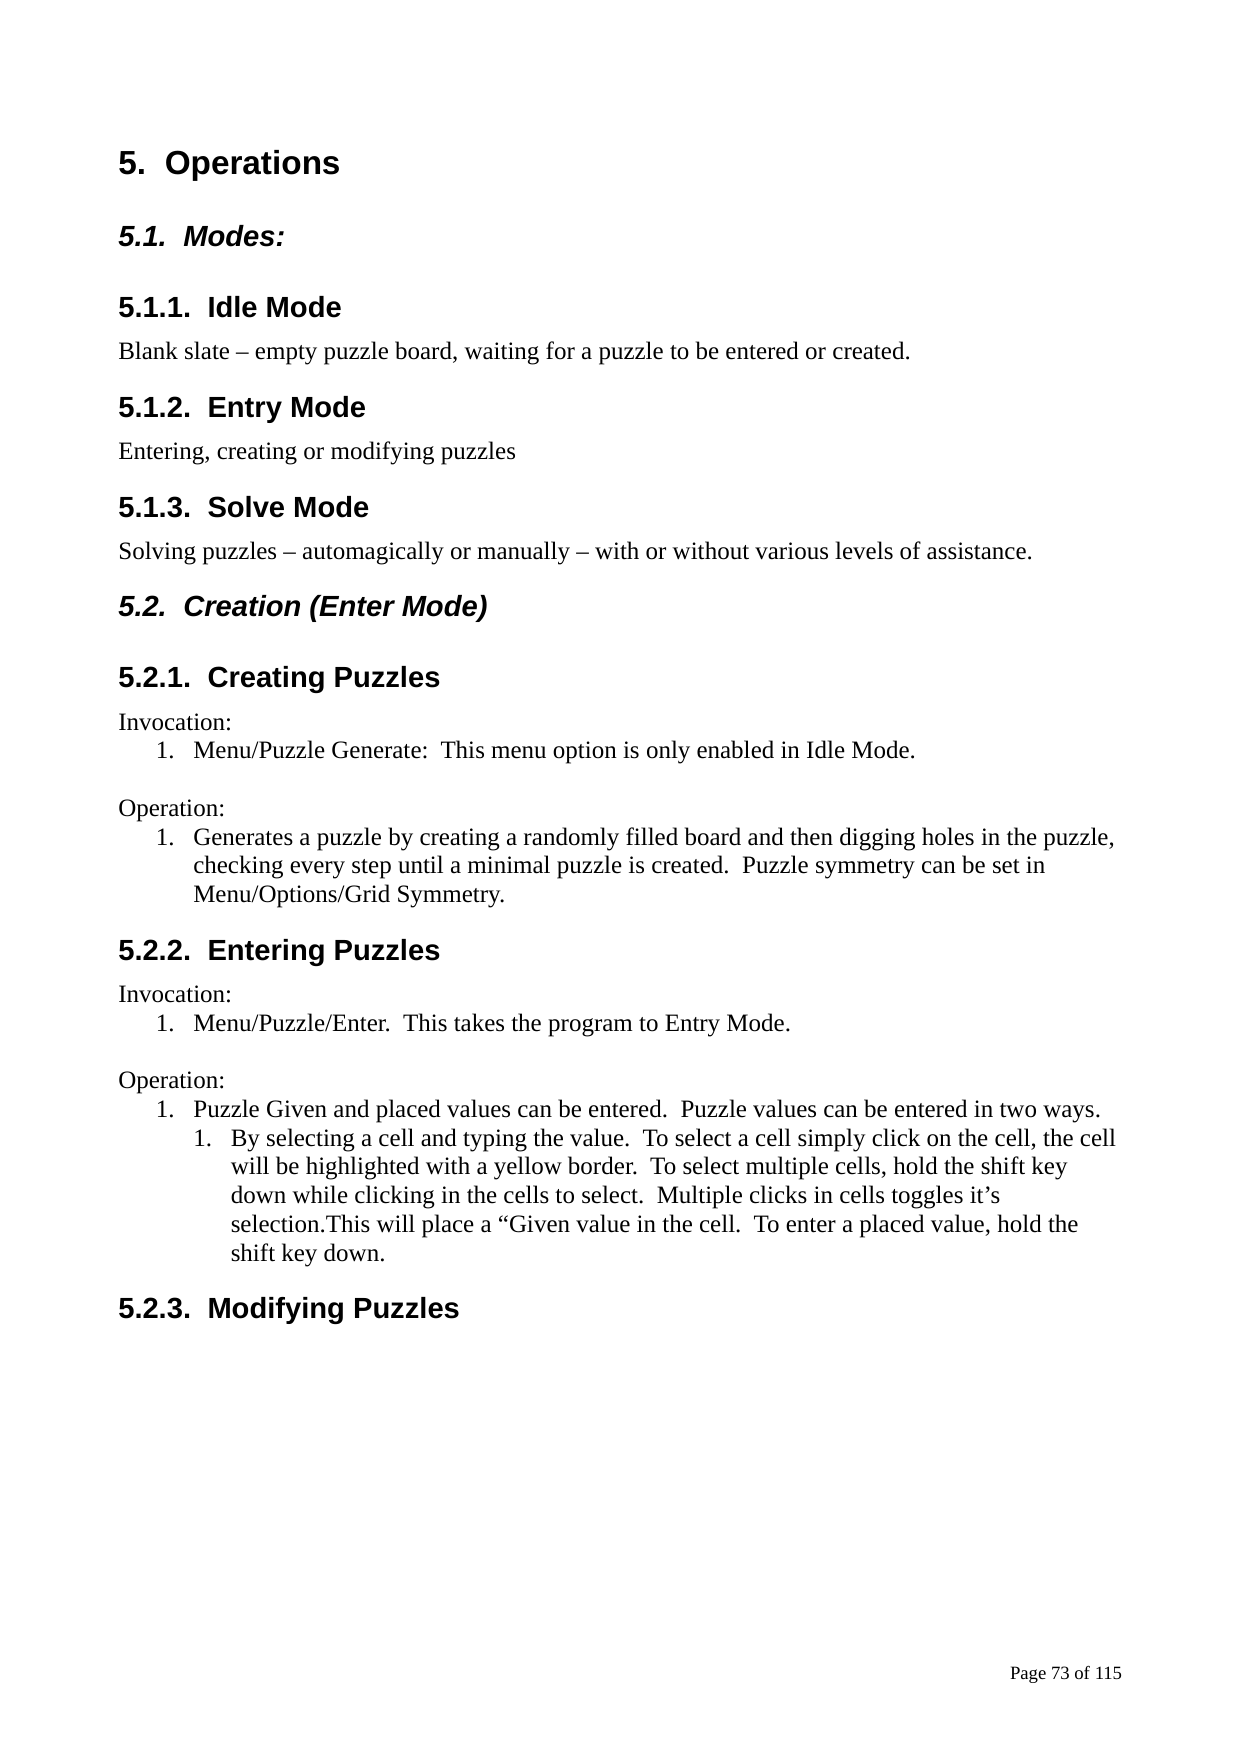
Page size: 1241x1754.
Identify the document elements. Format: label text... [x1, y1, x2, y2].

list Puzzle Given and placed values can be entered. Puzzle values can be entered in two ways. [156, 1094, 1122, 1123]
list Menu/Puzzle Generate: This menu option is only enabled in Idle Mode. [156, 735, 1122, 764]
subtitle Idle Mode [118, 290, 1122, 324]
subtitle Operations [118, 143, 1122, 182]
subtitle Entry Mode [118, 390, 1122, 423]
text Operation: [118, 1065, 1122, 1094]
subtitle Entering Puzzles [118, 933, 1122, 966]
text Solving puzzles – automagically or manually – with or without various levels of assistance. [118, 536, 1122, 564]
subtitle Modes: [118, 219, 1122, 253]
text Invocation: [118, 979, 1122, 1008]
text Entering, creating or modifying puzzles [118, 436, 1122, 465]
subtitle Creating Puzzles [118, 661, 1122, 694]
subtitle Solve Mode [118, 490, 1122, 523]
list Menu/Puzzle/Enter. This takes the program to Entry Mode. [156, 1008, 1122, 1036]
subtitle Modifying Puzzles [118, 1291, 1122, 1325]
text Operation: [118, 793, 1122, 822]
text Blank slate – empty puzzle board, waiting for a puzzle to be entered or created. [118, 336, 1122, 365]
text Invocation: [118, 707, 1122, 735]
subtitle Creation (Enter Mode) [118, 589, 1122, 623]
list Generates a puzzle by creating a randomly filled board and then digging holes in the puzzle, checking every step until a minimal puzzle is created. Puzzle symmetry can be set in Menu/Options/Grid Symmetry. [156, 822, 1122, 908]
list By selecting a cell and typing the value. To select a cell simply click on the cell, the cell will be highlighted with a yellow border. To select multiple cells, hold the shift key down while clicking in the cells to select. Multiple clicks in cells toggles it’s selection.This will place a “Given value in the cell. To enter a placed value, hold the shift key down. [193, 1123, 1122, 1266]
